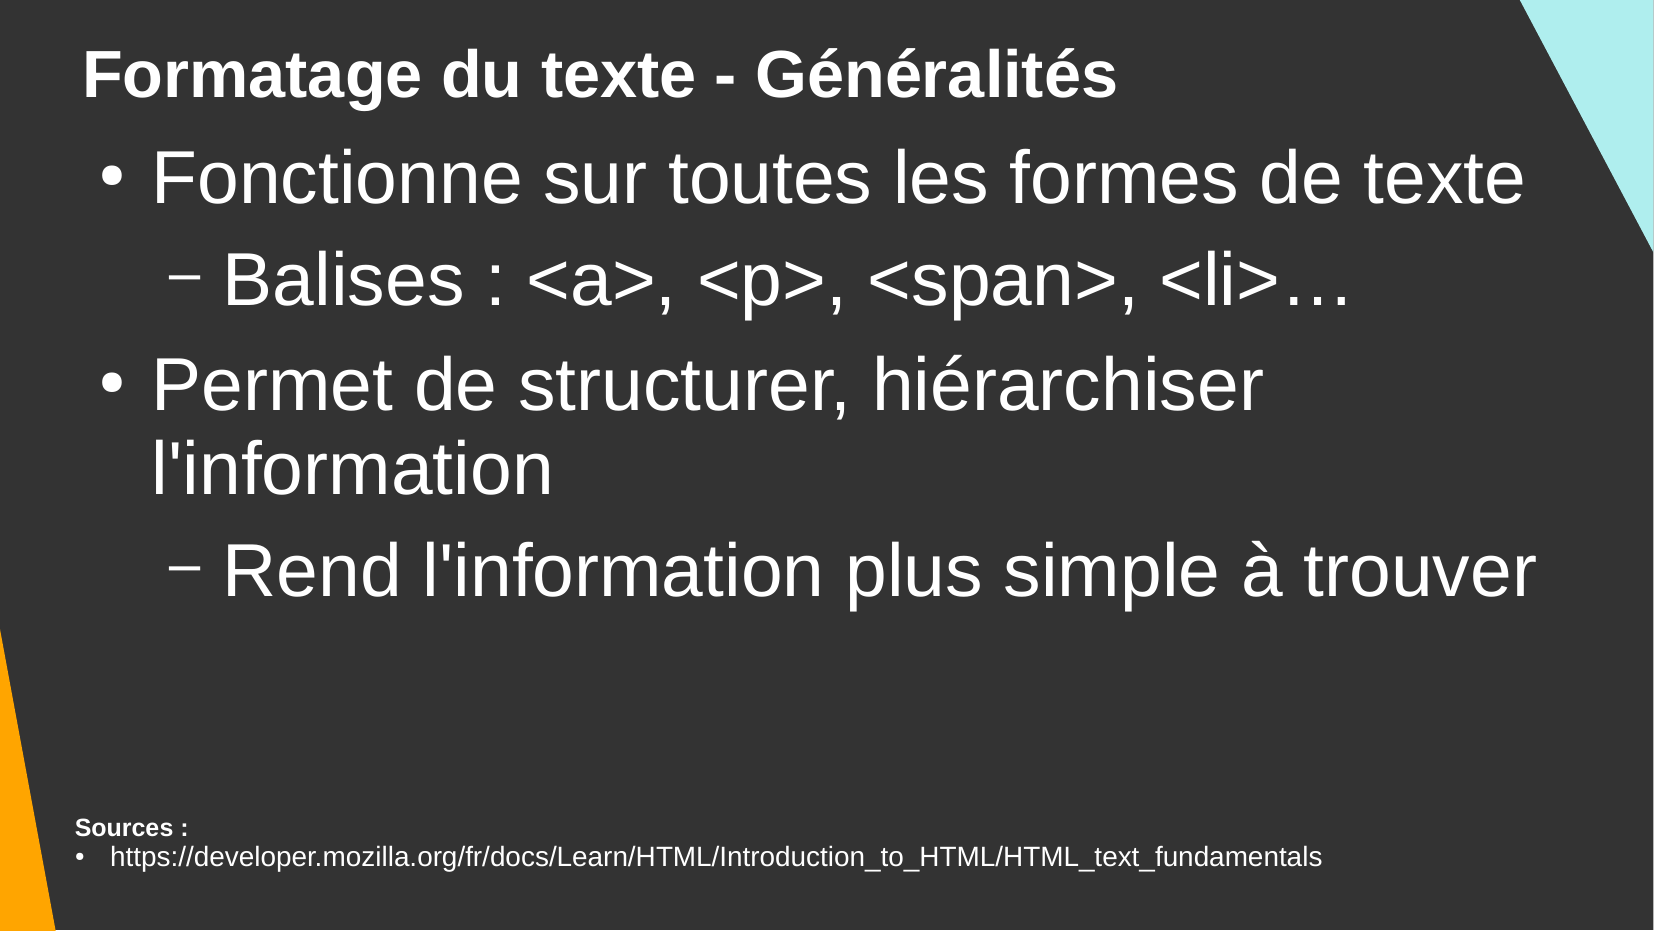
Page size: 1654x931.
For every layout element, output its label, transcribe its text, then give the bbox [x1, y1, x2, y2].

title Formatage du texte - Généralités [82, 37, 1571, 114]
text_box Sources : https://developer.mozilla.org/fr/docs/Learn/HTML/Introduction_to_HTML/HTML_text_fundamentals [60, 806, 1546, 905]
list Fonctionne sur toutes les formes de texte Balises : <a>, <p>, <span>, <li>… Permet de structurer, hiérarchiser l'information Rend l'information plus simple à trouver [80, 135, 1605, 683]
text_box [0, 629, 56, 931]
text_box [1519, 0, 1654, 254]
